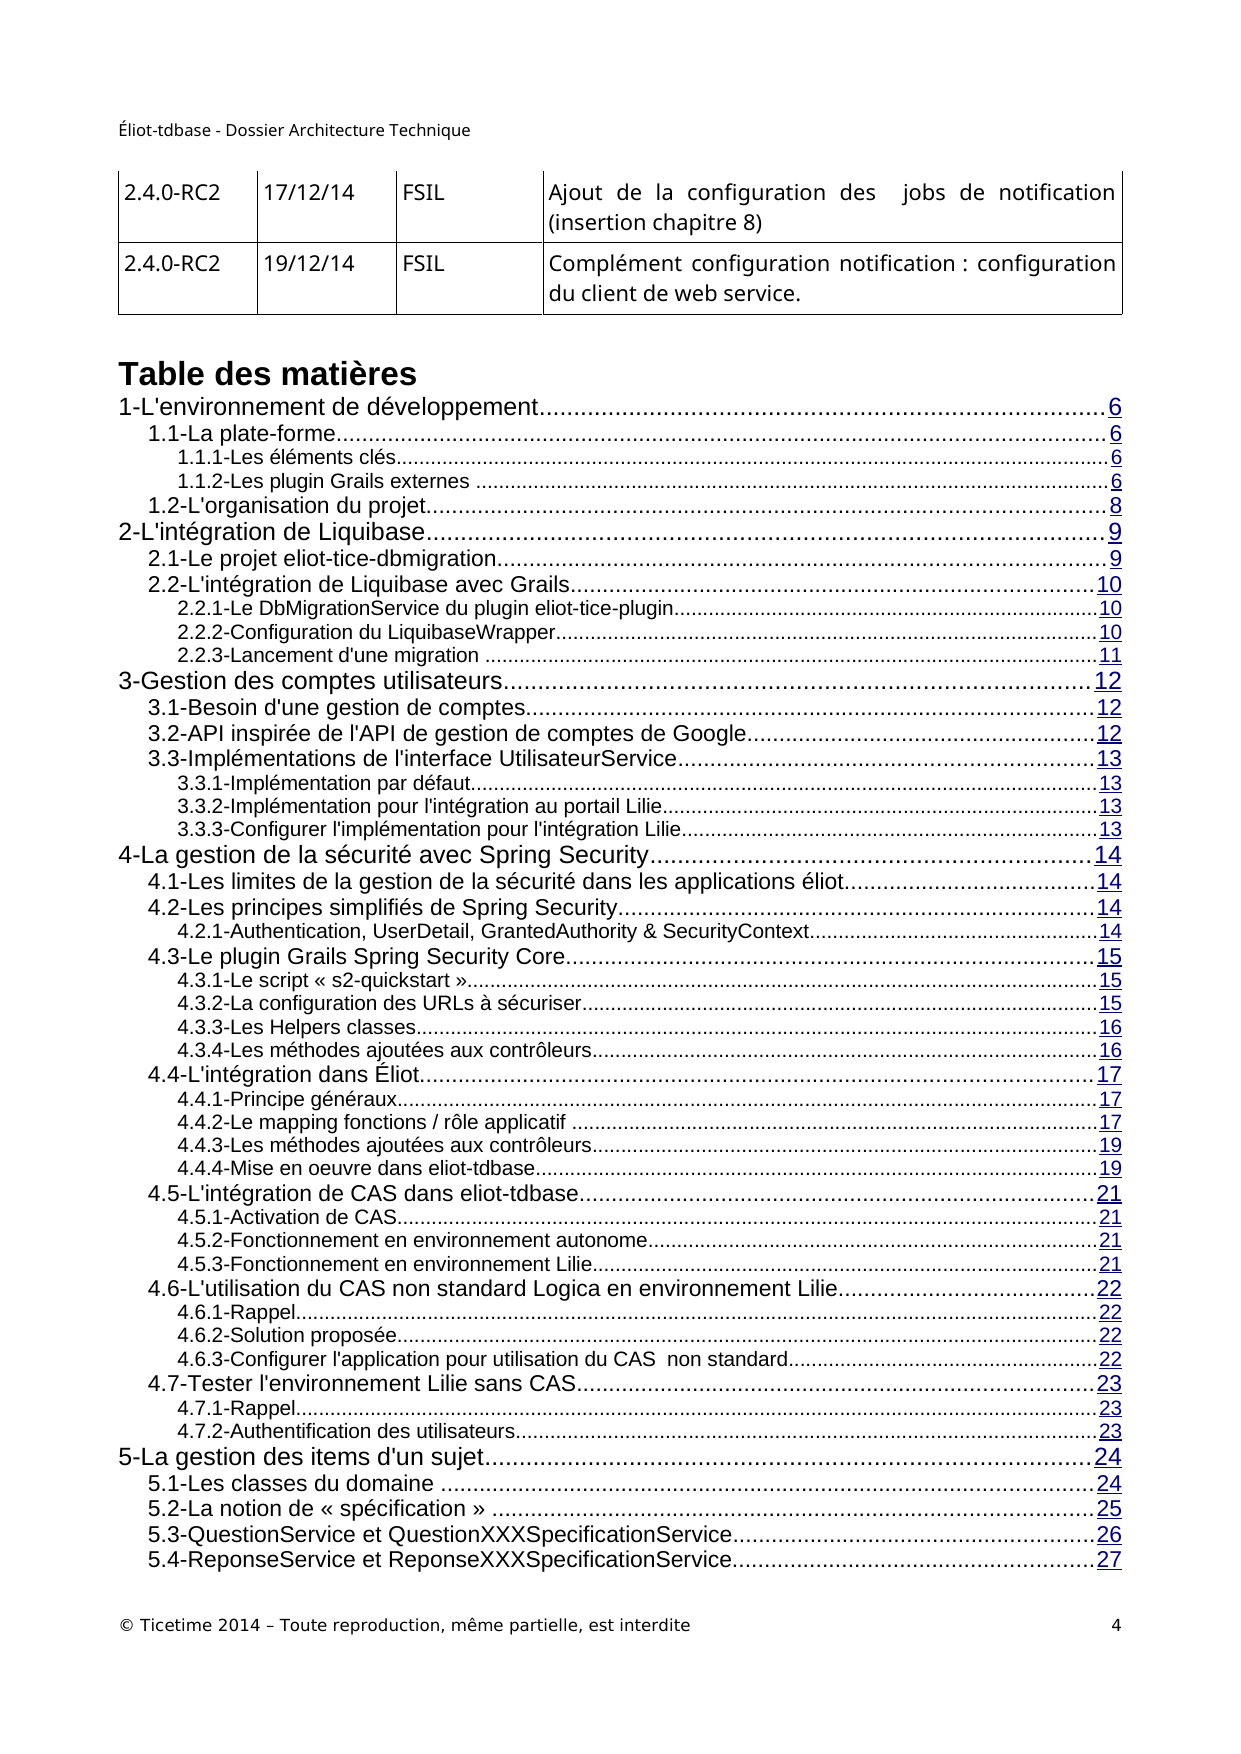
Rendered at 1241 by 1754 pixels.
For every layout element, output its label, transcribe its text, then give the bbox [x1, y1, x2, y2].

table_cell 17/12/14 [258, 171, 396, 242]
text 4.3-Le plugin Grails Spring Security Core 15 [148, 943, 1122, 969]
text 3.3-Implémentations de l'interface UtilisateurService 13 [148, 746, 1122, 771]
text 4.6-L'utilisation du CAS non standard Logica en environnement Lilie 22 [148, 1275, 1122, 1301]
text 1.1.1-Les éléments clés 6 [177, 446, 1122, 469]
table_cell 19/12/14 [258, 243, 396, 314]
text 3.3.2-Implémentation pour l'intégration au portail Lilie 13 [177, 794, 1122, 818]
text 4.3.3-Les Helpers classes 16 [177, 1015, 1122, 1038]
table_cell Complément configuration notification : configuration du client de web service. [544, 243, 1122, 314]
text 4.4-L'intégration dans Éliot 17 [148, 1062, 1122, 1087]
text 3-Gestion des comptes utilisateurs 12 [118, 667, 1122, 695]
text 4.3.2-La configuration des URLs à sécuriser 15 [177, 992, 1122, 1015]
text 5.3-QuestionService et QuestionXXXSpecificationService 26 [148, 1522, 1122, 1547]
text 3.1-Besoin d'une gestion de comptes 12 [148, 695, 1122, 720]
text 2.2.1-Le DbMigrationService du plugin eliot-tice-plugin 10 [177, 597, 1122, 620]
text 2.1-Le projet eliot-tice-dbmigration 9 [148, 546, 1122, 572]
text 1.2-L'organisation du projet 8 [148, 492, 1122, 518]
text 4.6.3-Configurer l'application pour utilisation du CAS non standard 22 [177, 1347, 1122, 1371]
text 1.1-La plate-forme 6 [148, 421, 1122, 446]
text 5.4-ReponseService et ReponseXXXSpecificationService 27 [148, 1547, 1122, 1573]
text 2.2.2-Configuration du LiquibaseWrapper 10 [177, 620, 1122, 643]
text 4.7.1-Rappel 23 [177, 1396, 1122, 1419]
text 3.3.3-Configurer l'implémentation pour l'intégration Lilie 13 [177, 818, 1122, 841]
text 1-L'environnement de développement 6 [118, 392, 1122, 421]
text 4.2-Les principes simplifiés de Spring Security 14 [148, 894, 1122, 920]
text 4.6.1-Rappel 22 [177, 1301, 1122, 1324]
subtitle Table des matières [118, 356, 1122, 392]
table_cell Ajout de la configuration des jobs de notification (insertion chapitre 8) [544, 171, 1122, 242]
text 4.7-Tester l'environnement Lilie sans CAS 23 [148, 1371, 1122, 1396]
text 4.4.2-Le mapping fonctions / rôle applicatif 17 [177, 1111, 1122, 1134]
text 4.5.3-Fonctionnement en environnement Lilie 21 [177, 1252, 1122, 1275]
text 5-La gestion des items d'un sujet 24 [118, 1443, 1122, 1471]
table_cell 2.4.0-RC2 [119, 243, 257, 314]
text 4.5.1-Activation de CAS 21 [177, 1206, 1122, 1229]
text 4.3.4-Les méthodes ajoutées aux contrôleurs 16 [177, 1038, 1122, 1062]
text 4.4.4-Mise en oeuvre dans eliot-tdbase 19 [177, 1157, 1122, 1180]
table_cell 2.4.0-RC2 [119, 171, 257, 242]
text 4.5.2-Fonctionnement en environnement autonome 21 [177, 1229, 1122, 1252]
text 3.3.1-Implémentation par défaut 13 [177, 771, 1122, 794]
text 1.1.2-Les plugin Grails externes 6 [177, 469, 1122, 492]
text 4.2.1-Authentication, UserDetail, GrantedAuthority & SecurityContext 14 [177, 920, 1122, 943]
text 5.2-La notion de « spécification » 25 [148, 1496, 1122, 1522]
table_cell FSIL [397, 171, 542, 242]
text 4.6.2-Solution proposée 22 [177, 1324, 1122, 1347]
text 4.1-Les limites de la gestion de la sécurité dans les applications éliot 14 [148, 869, 1122, 894]
text 4-La gestion de la sécurité avec Spring Security 14 [118, 841, 1122, 869]
text 5.1-Les classes du domaine 24 [148, 1471, 1122, 1496]
table_cell FSIL [397, 243, 542, 314]
text 2.2.3-Lancement d'une migration 11 [177, 643, 1122, 667]
text 4.5-L'intégration de CAS dans eliot-tdbase 21 [148, 1180, 1122, 1206]
text 2-L'intégration de Liquibase 9 [118, 518, 1122, 546]
text 4.7.2-Authentification des utilisateurs 23 [177, 1419, 1122, 1443]
text 4.4.3-Les méthodes ajoutées aux contrôleurs 19 [177, 1134, 1122, 1157]
text 4.3.1-Le script « s2-quickstart » 15 [177, 969, 1122, 992]
text 4.4.1-Principe généraux 17 [177, 1087, 1122, 1111]
text 3.2-API inspirée de l'API de gestion de comptes de Google 12 [148, 720, 1122, 746]
text 2.2-L'intégration de Liquibase avec Grails 10 [148, 572, 1122, 597]
